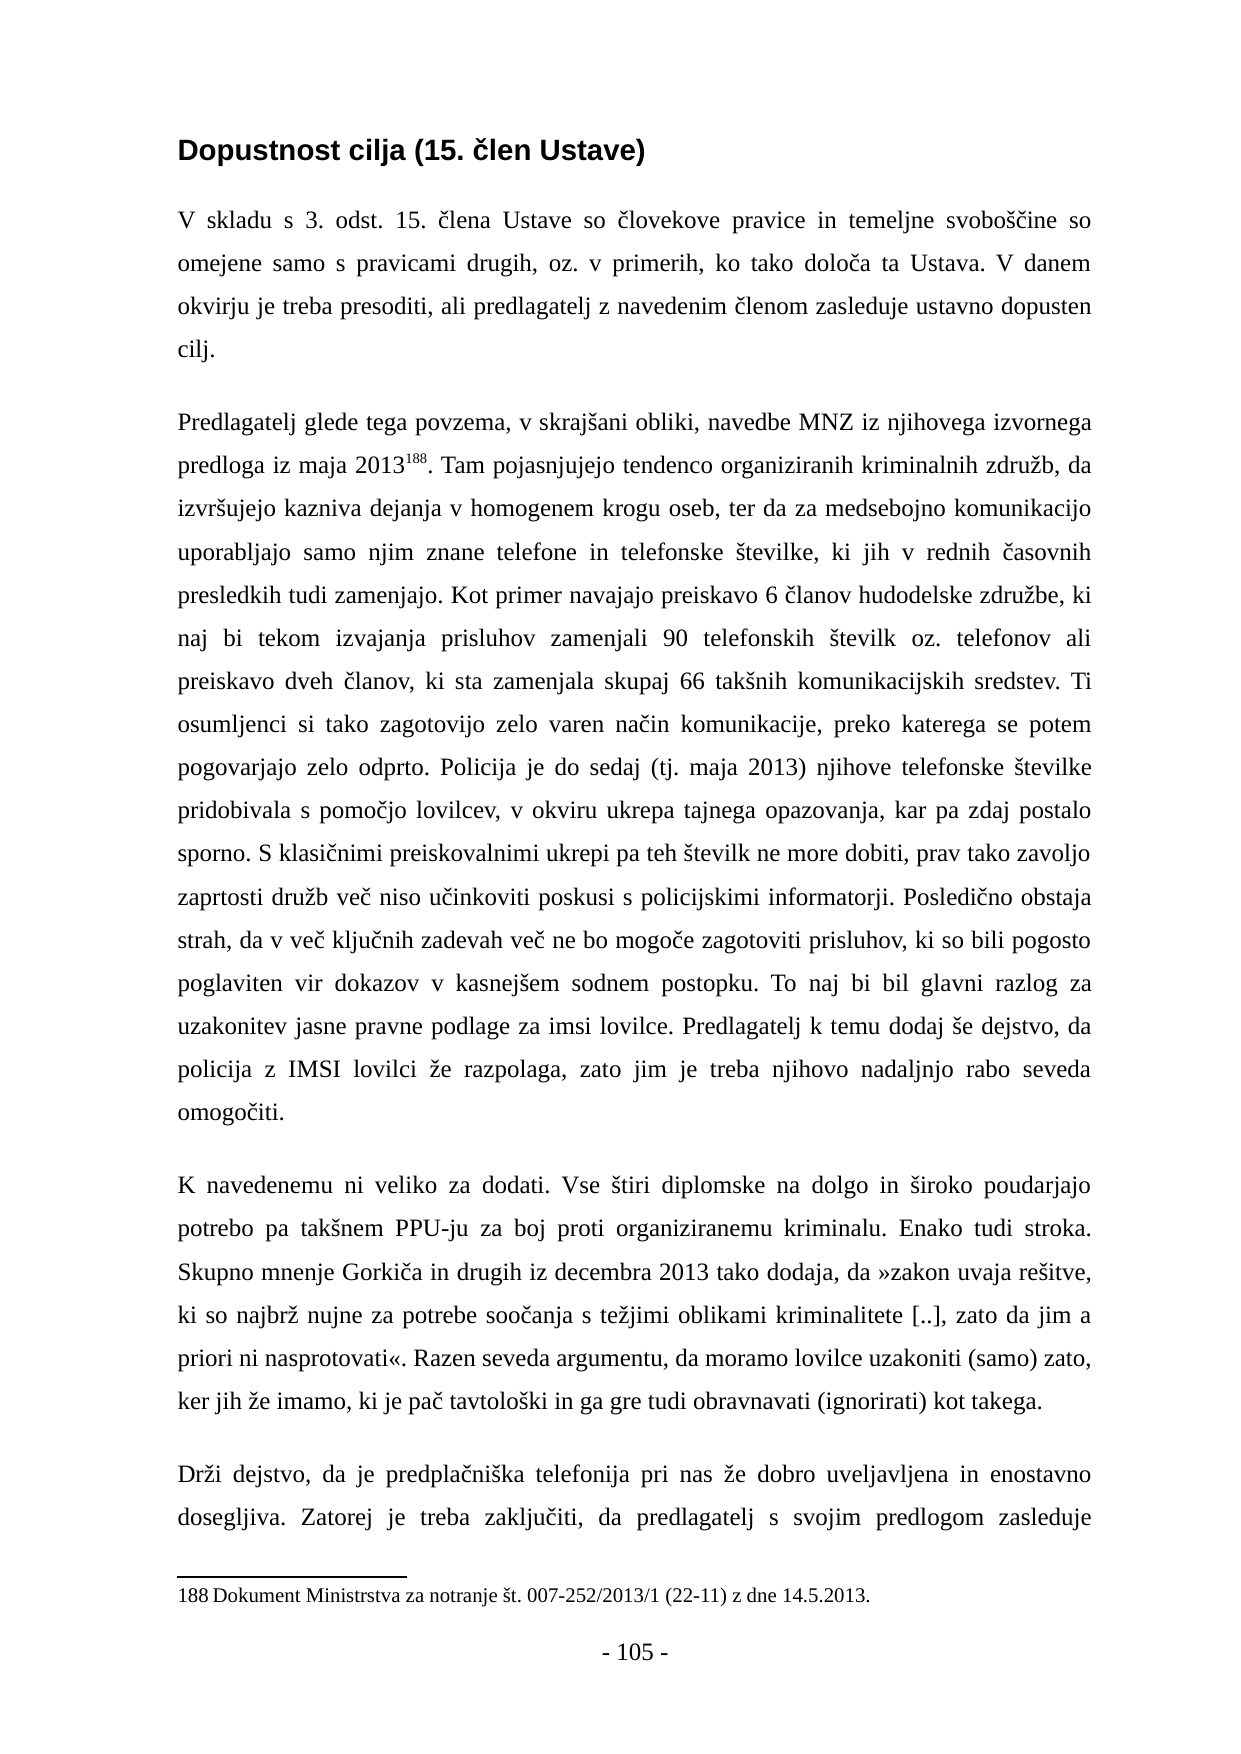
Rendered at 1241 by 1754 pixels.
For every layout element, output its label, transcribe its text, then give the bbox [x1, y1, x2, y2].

subtitle Dopustnost cilja (15. člen Ustave) [177, 133, 1093, 167]
text Dokument Ministrstva za notranje št. 007-252/2013/1 (22-11) z dne 14.5.2013. [177, 1583, 1093, 1607]
text V skladu s 3. odst. 15. člena Ustave so človekove pravice in temeljne svoboščine so omejene samo s pravicami drugih, oz. v primerih, ko tako določa ta Ustava. V danem okvirju je treba presoditi, ali predlagatelj z navedenim členom zasleduje ustavno dopusten cilj. [177, 205, 1093, 363]
text K navedenemu ni veliko za dodati. Vse štiri diplomske na dolgo in široko poudarjajo potrebo pa takšnem PPU-ju za boj proti organiziranemu kriminalu. Enako tudi stroka. Skupno mnenje Gorkiča in drugih iz decembra 2013 tako dodaja, da »zakon uvaja rešitve, ki so najbrž nujne za potrebe soočanja s težjimi oblikami kriminalitete [..], zato da jim a priori ni nasprotovati«. Razen seveda argumentu, da moramo lovilce uzakoniti (samo) zato, ker jih že imamo, ki je pač tavtološki in ga gre tudi obravnavati (ignorirati) kot takega. [177, 1170, 1093, 1415]
text Drži dejstvo, da je predplačniška telefonija pri nas že dobro uveljavljena in enostavno dosegljiva. Zatorej je treba zaključiti, da predlagatelj s svojim predlogom zasleduje [177, 1459, 1093, 1531]
text Predlagatelj glede tega povzema, v skrajšani obliki, navedbe MNZ iz njihovega izvornega predloga iz maja 2013. Tam pojasnjujejo tendenco organiziranih kriminalnih združb, da izvršujejo kazniva dejanja v homogenem krogu oseb, ter da za medsebojno komunikacijo uporabljajo samo njim znane telefone in telefonske številke, ki jih v rednih časovnih presledkih tudi zamenjajo. Kot primer navajajo preiskavo 6 članov hudodelske združbe, ki naj bi tekom izvajanja prisluhov zamenjali 90 telefonskih številk oz. telefonov ali preiskavo dveh članov, ki sta zamenjala skupaj 66 takšnih komunikacijskih sredstev. Ti osumljenci si tako zagotovijo zelo varen način komunikacije, preko katerega se potem pogovarjajo zelo odprto. Policija je do sedaj (tj. maja 2013) njihove telefonske številke pridobivala s pomočjo lovilcev, v okviru ukrepa tajnega opazovanja, kar pa zdaj postalo sporno. S klasičnimi preiskovalnimi ukrepi pa teh številk ne more dobiti, prav tako zavoljo zaprtosti družb več niso učinkoviti poskusi s policijskimi informatorji. Posledično obstaja strah, da v več ključnih zadevah več ne bo mogoče zagotoviti prisluhov, ki so bili pogosto poglaviten vir dokazov v kasnejšem sodnem postopku. To naj bi bil glavni razlog za uzakonitev jasne pravne podlage za imsi lovilce. Predlagatelj k temu dodaj še dejstvo, da policija z IMSI lovilci že razpolaga, zato jim je treba njihovo nadaljnjo rabo seveda omogočiti. [177, 407, 1093, 1126]
